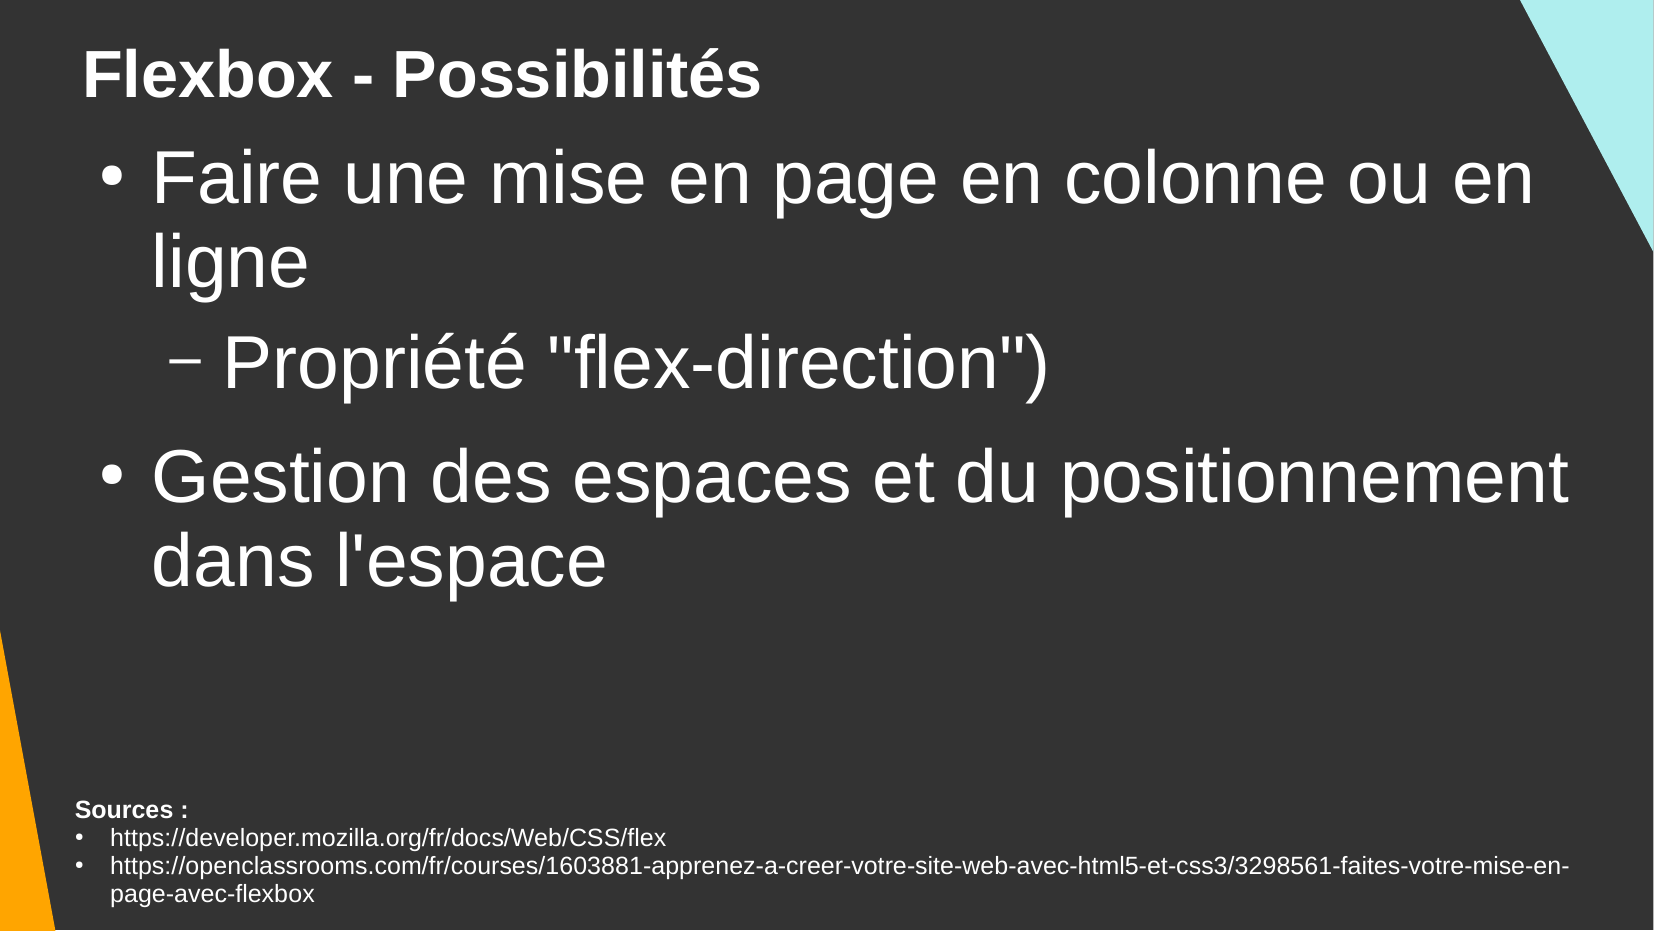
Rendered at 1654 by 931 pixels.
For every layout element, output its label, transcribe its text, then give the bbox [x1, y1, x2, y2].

list Faire une mise en page en colonne ou en ligne Propriété "flex-direction") Gestion des espaces et du positionnement dans l'espace [80, 135, 1605, 733]
title Flexbox - Possibilités [82, 37, 1571, 114]
text_box [0, 630, 56, 931]
text_box Sources : https://developer.mozilla.org/fr/docs/Web/CSS/flex https://openclassrooms.com/fr/courses/1603881-apprenez-a-creer-votre-site-web-avec-html5-et-css3/3298561-faites-votre-mise-en-page-avec-flexbox [60, 788, 1595, 916]
text_box [1520, 0, 1654, 254]
